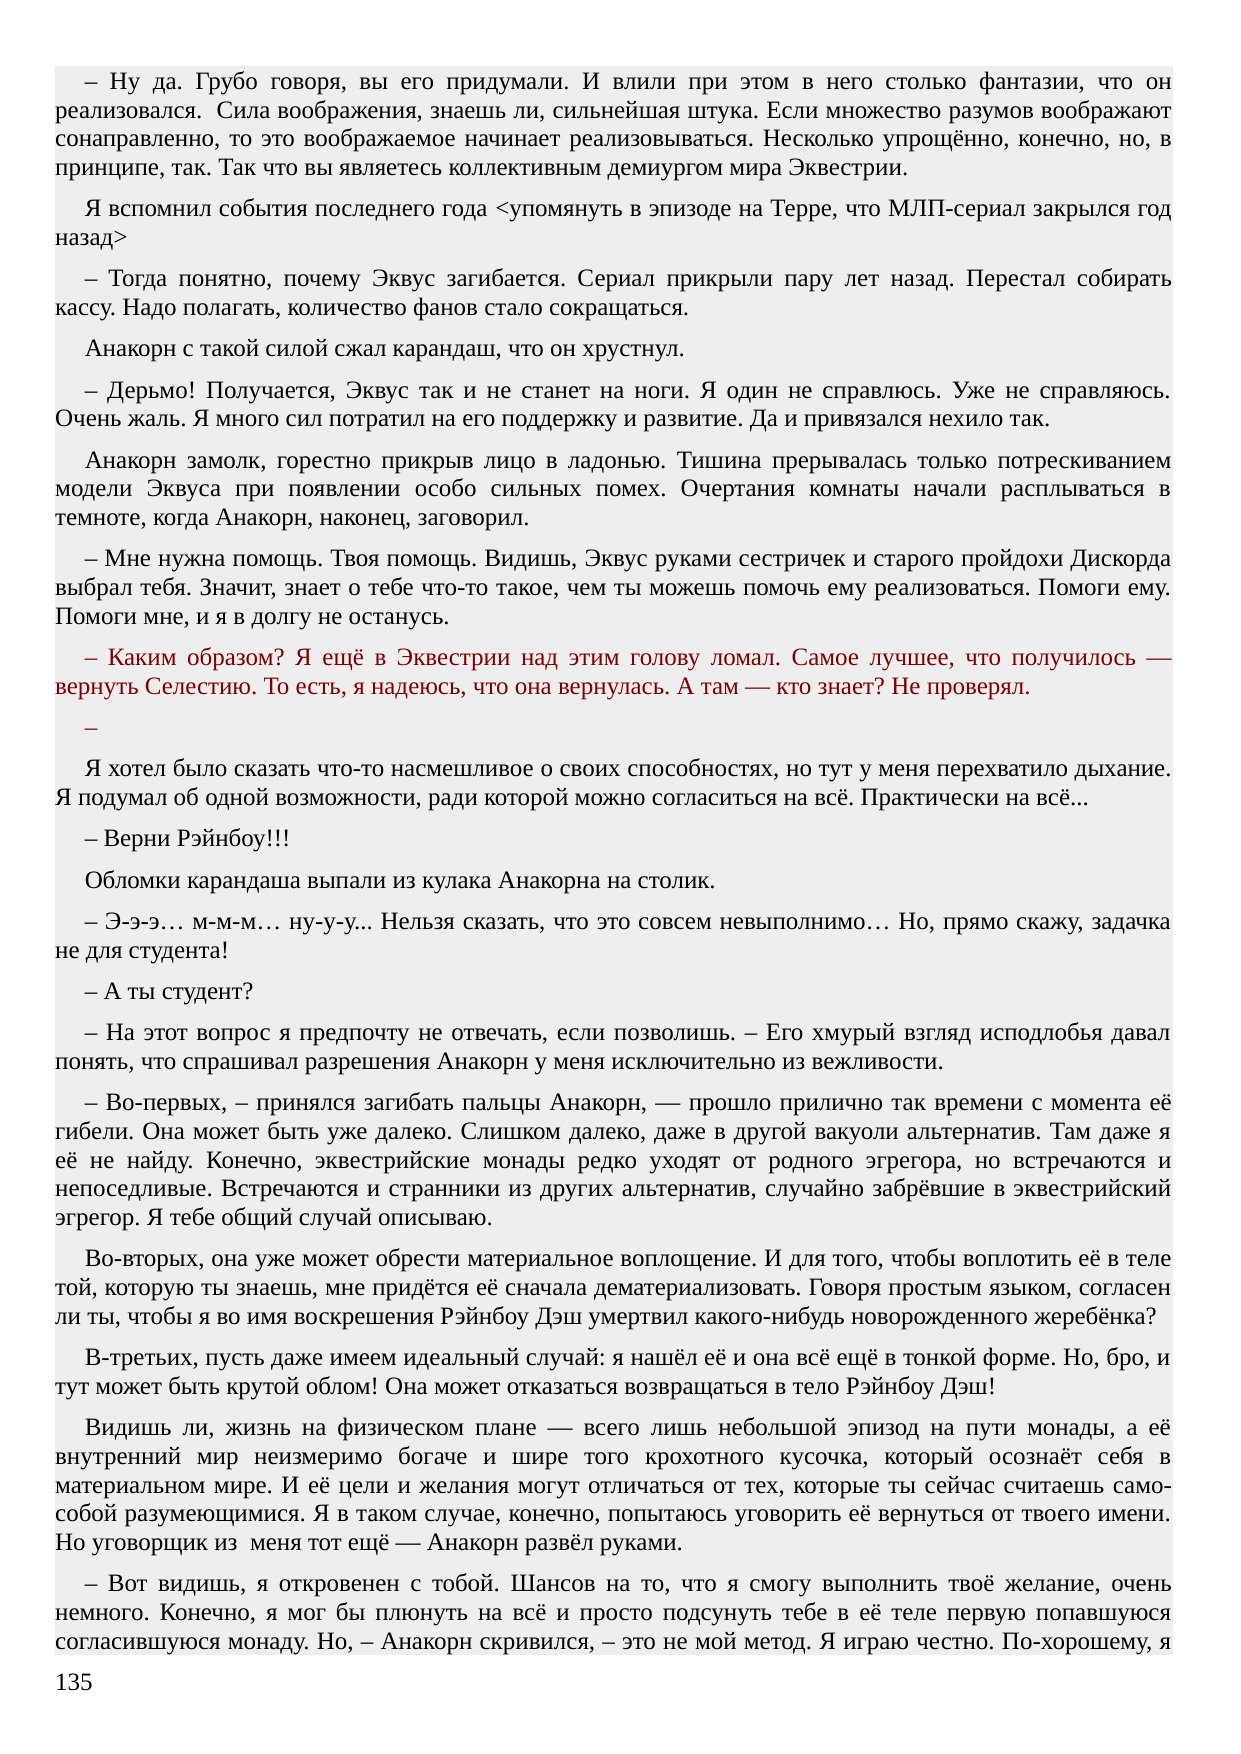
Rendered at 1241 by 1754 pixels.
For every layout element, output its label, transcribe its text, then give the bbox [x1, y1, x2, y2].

text – Дерьмо! Получается, Эквус так и не станет на ноги. Я один не справлюсь. Уже не справляюсь. Очень жаль. Я много сил потратил на его поддержку и развитие. Да и привязался нехило так. [55, 375, 1173, 432]
text – Вот видишь, я откровенен с тобой. Шансов на то, что я смогу выполнить твоё желание, очень немного. Конечно, я мог бы плюнуть на всё и просто подсунуть тебе в её теле первую попавшуюся согласившуюся монаду. Но, – Анакорн скривился, – это не мой метод. Я играю честно. По-хорошему, я [55, 1568, 1173, 1655]
text – На этот вопрос я предпочту не отвечать, если позволишь. – Его хмурый взгляд исподлобья давал понять, что спрашивал разрешения Анакорн у меня исключительно из вежливости. [55, 1017, 1173, 1075]
text Я хотел было сказать что-то насмешливое о своих способностях, но тут у меня перехватило дыхание. Я подумал об одной возможности, ради которой можно согласиться на всё. Практически на всё... [55, 753, 1173, 811]
text – [55, 712, 1173, 741]
text – Каким образом? Я ещё в Эквестрии над этим голову ломал. Самое лучшее, что получилось — вернуть Селестию. То есть, я надеюсь, что она вернулась. А там — кто знает? Не проверял. [55, 642, 1173, 700]
text – Во-первых, – принялся загибать пальцы Анакорн, — прошло прилично так времени с момента её гибели. Она может быть уже далеко. Слишком далеко, даже в другой вакуоли альтернатив. Там даже я её не найду. Конечно, эквестрийские монады редко уходят от родного эгрегора, но встречаются и непоседливые. Встречаются и странники из других альтернатив, случайно забрёвшие в эквестрийский эгрегор. Я тебе общий случай описываю. [55, 1087, 1173, 1231]
text Анакорн замолк, горестно прикрыв лицо в ладонью. Тишина прерывалась только потрескиванием модели Эквуса при появлении особо сильных помех. Очертания комнаты начали расплываться в темноте, когда Анакорн, наконец, заговорил. [55, 445, 1173, 531]
text – Ну да. Грубо говоря, вы его придумали. И влили при этом в него столько фантазии, что он реализовался. Сила воображения, знаешь ли, сильнейшая штука. Если множество разумов воображают сонаправленно, то это воображаемое начинает реализовываться. Несколько упрощённо, конечно, но, в принципе, так. Так что вы являетесь коллективным демиургом мира Эквестрии. [55, 66, 1173, 181]
text Видишь ли, жизнь на физическом плане — всего лишь небольшой эпизод на пути монады, а её внутренний мир неизмеримо богаче и шире того крохотного кусочка, который осознаёт себя в материальном мире. И её цели и желания могут отличаться от тех, которые ты сейчас считаешь само-собой разумеющимися. Я в таком случае, конечно, попытаюсь уговорить её вернуться от твоего имени. Но уговорщик из меня тот ещё — Анакорн развёл руками. [55, 1412, 1173, 1556]
text – Мне нужна помощь. Твоя помощь. Видишь, Эквус руками сестричек и старого пройдохи Дискорда выбрал тебя. Значит, знает о тебе что-то такое, чем ты можешь помочь ему реализоваться. Помоги ему. Помоги мне, и я в долгу не останусь. [55, 543, 1173, 630]
text Обломки карандаша выпали из кулака Анакорна на столик. [55, 865, 1173, 893]
text Во-вторых, она уже может обрести материальное воплощение. И для того, чтобы воплотить её в теле той, которую ты знаешь, мне придётся её сначала дематериализовать. Говоря простым языком, согласен ли ты, чтобы я во имя воскрешения Рэйнбоу Дэш умертвил какого-нибудь новорожденного жеребёнка? [55, 1243, 1173, 1330]
text Анакорн с такой силой сжал карандаш, что он хрустнул. [55, 333, 1173, 362]
text В-третьих, пусть даже имеем идеальный случай: я нашёл её и она всё ещё в тонкой форме. Но, бро, и тут может быть крутой облом! Она может отказаться возвращаться в тело Рэйнбоу Дэш! [55, 1342, 1173, 1400]
text – Тогда понятно, почему Эквус загибается. Сериал прикрыли пару лет назад. Перестал собирать кассу. Надо полагать, количество фанов стало сокращаться. [55, 263, 1173, 321]
text – А ты студент? [55, 976, 1173, 1005]
text – Верни Рэйнбоу!!! [55, 823, 1173, 852]
text Я вспомнил события последнего года <упомянуть в эпизоде на Терре, что МЛП-сериал закрылся год назад> [55, 193, 1173, 251]
text – Э-э-э… м-м-м… ну-у-у... Нельзя сказать, что это совсем невыполнимо… Но, прямо скажу, задачка не для студента! [55, 906, 1173, 963]
